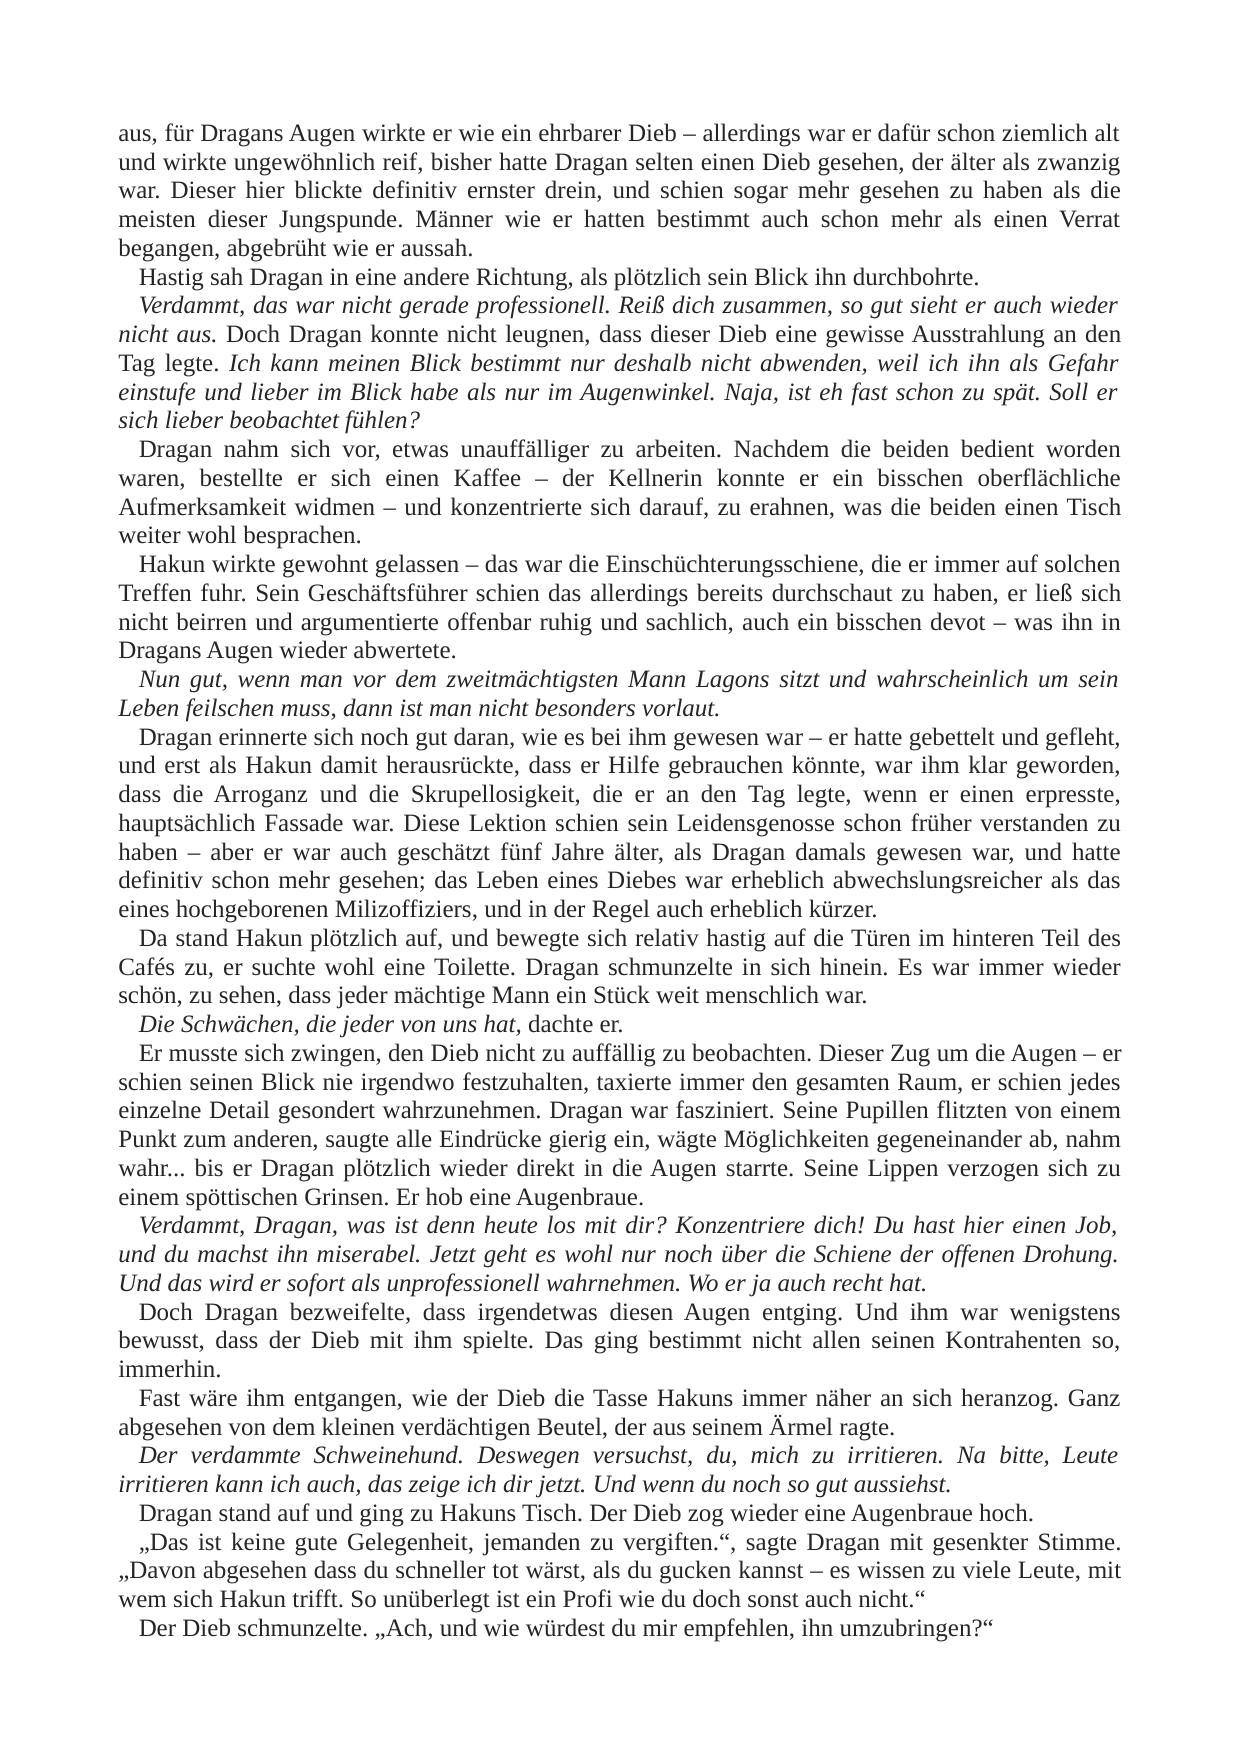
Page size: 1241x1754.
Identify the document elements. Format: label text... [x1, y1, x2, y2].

text Verdammt, das war nicht gerade professionell. Reiß dich zusammen, so gut sieht er auch wieder nicht aus. Doch Dragan konnte nicht leugnen, dass dieser Dieb eine gewisse Ausstrahlung an den Tag legte. Ich kann meinen Blick bestimmt nur deshalb nicht abwenden, weil ich ihn als Gefahr einstufe und lieber im Blick habe als nur im Augenwinkel. Naja, ist eh fast schon zu spät. Soll er sich lieber beobachtet fühlen? [118, 291, 1122, 434]
text Der verdammte Schweinehund. Deswegen versuchst, du, mich zu irritieren. Na bitte, Leute irritieren kann ich auch, das zeige ich dir jetzt. Und wenn du noch so gut aussiehst. [118, 1441, 1122, 1498]
text Hakun wirkte gewohnt gelassen – das war die Einschüchterungsschiene, die er immer auf solchen Treffen fuhr. Sein Geschäftsführer schien das allerdings bereits durchschaut zu haben, er ließ sich nicht beirren und argumentierte offenbar ruhig und sachlich, auch ein bisschen devot – was ihn in Dragans Augen wieder abwertete. [118, 549, 1122, 664]
text Verdammt, Dragan, was ist denn heute los mit dir? Konzentriere dich! Du hast hier einen Job, und du machst ihn miserabel. Jetzt geht es wohl nur noch über die Schiene der offenen Drohung. Und das wird er sofort als unprofessionell wahrnehmen. Wo er ja auch recht hat. [118, 1211, 1122, 1297]
text Fast wäre ihm entgangen, wie der Dieb die Tasse Hakuns immer näher an sich heranzog. Ganz abgesehen von dem kleinen verdächtigen Beutel, der aus seinem Ärmel ragte. [118, 1383, 1122, 1441]
text Nun gut, wenn man vor dem zweitmächtigsten Mann Lagons sitzt und wahrscheinlich um sein Leben feilschen muss, dann ist man nicht besonders vorlaut. [118, 664, 1122, 722]
text Dragan nahm sich vor, etwas unauffälliger zu arbeiten. Nachdem die beiden bedient worden waren, bestellte er sich einen Kaffee – der Kellnerin konnte er ein bisschen oberflächliche Aufmerksamkeit widmen – und konzentrierte sich darauf, zu erahnen, was die beiden einen Tisch weiter wohl besprachen. [118, 434, 1122, 549]
text „Das ist keine gute Gelegenheit, jemanden zu vergiften.“, sagte Dragan mit gesenkter Stimme. „Davon abgesehen dass du schneller tot wärst, als du gucken kannst – es wissen zu viele Leute, mit wem sich Hakun trifft. So unüberlegt ist ein Profi wie du doch sonst auch nicht.“ [118, 1527, 1122, 1613]
text Dragan erinnerte sich noch gut daran, wie es bei ihm gewesen war – er hatte gebettelt und gefleht, und erst als Hakun damit herausrückte, dass er Hilfe gebrauchen könnte, war ihm klar geworden, dass die Arroganz und die Skrupellosigkeit, die er an den Tag legte, wenn er einen erpresste, hauptsächlich Fassade war. Diese Lektion schien sein Leidensgenosse schon früher verstanden zu haben – aber er war auch geschätzt fünf Jahre älter, als Dragan damals gewesen war, und hatte definitiv schon mehr gesehen; das Leben eines Diebes war erheblich abwechslungsreicher als das eines hochgeborenen Milizoffiziers, und in der Regel auch erheblich kürzer. [118, 722, 1122, 923]
text Dragan stand auf und ging zu Hakuns Tisch. Der Dieb zog wieder eine Augenbraue hoch. [118, 1498, 1122, 1527]
text Doch Dragan bezweifelte, dass irgendetwas diesen Augen entging. Und ihm war wenigstens bewusst, dass der Dieb mit ihm spielte. Das ging bestimmt nicht allen seinen Kontrahenten so, immerhin. [118, 1297, 1122, 1383]
text Da stand Hakun plötzlich auf, und bewegte sich relativ hastig auf die Türen im hinteren Teil des Cafés zu, er suchte wohl eine Toilette. Dragan schmunzelte in sich hinein. Es war immer wieder schön, zu sehen, dass jeder mächtige Mann ein Stück weit menschlich war. [118, 923, 1122, 1009]
text Die Schwächen, die jeder von uns hat, dachte er. [118, 1009, 1122, 1038]
text aus, für Dragans Augen wirkte er wie ein ehrbarer Dieb – allerdings war er dafür schon ziemlich alt und wirkte ungewöhnlich reif, bisher hatte Dragan selten einen Dieb gesehen, der älter als zwanzig war. Dieser hier blickte definitiv ernster drein, und schien sogar mehr gesehen zu haben als die meisten dieser Jungspunde. Männer wie er hatten bestimmt auch schon mehr als einen Verrat begangen, abgebrüht wie er aussah. [118, 118, 1122, 262]
text Der Dieb schmunzelte. „Ach, und wie würdest du mir empfehlen, ihn umzubringen?“ [118, 1613, 1122, 1642]
text Er musste sich zwingen, den Dieb nicht zu auffällig zu beobachten. Dieser Zug um die Augen – er schien seinen Blick nie irgendwo festzuhalten, taxierte immer den gesamten Raum, er schien jedes einzelne Detail gesondert wahrzunehmen. Dragan war fasziniert. Seine Pupillen flitzten von einem Punkt zum anderen, saugte alle Eindrücke gierig ein, wägte Möglichkeiten gegeneinander ab, nahm wahr... bis er Dragan plötzlich wieder direkt in die Augen starrte. Seine Lippen verzogen sich zu einem spöttischen Grinsen. Er hob eine Augenbraue. [118, 1038, 1122, 1211]
text Hastig sah Dragan in eine andere Richtung, als plötzlich sein Blick ihn durchbohrte. [118, 262, 1122, 291]
